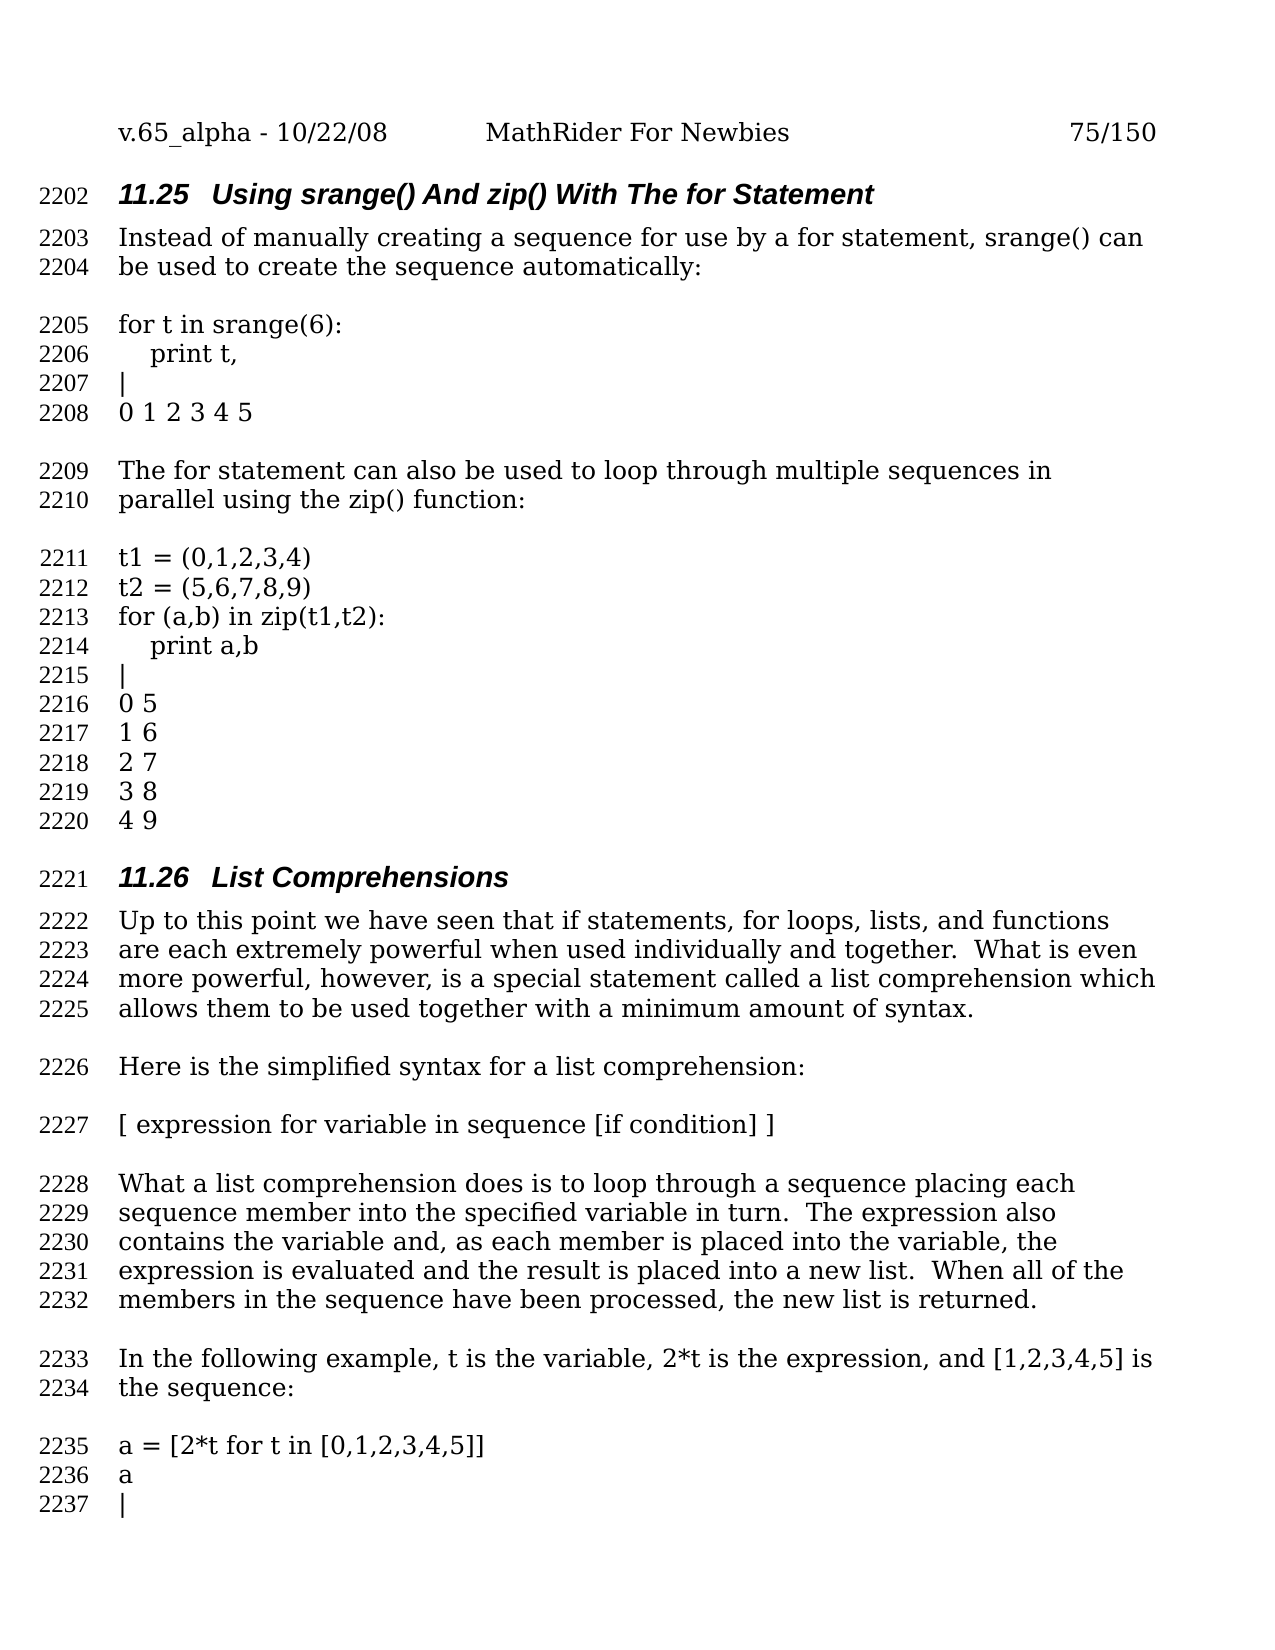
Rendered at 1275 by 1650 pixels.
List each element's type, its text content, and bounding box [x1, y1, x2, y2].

text print a,b [118, 631, 1157, 660]
text for (a,b) in zip(t1,t2): [118, 602, 1157, 631]
subtitle Using srange() And zip() With The for Statement [118, 177, 1157, 210]
text Instead of manually creating a sequence for use by a for statement, srange() can be used to create the sequence automatically: [118, 223, 1157, 281]
text print t, [118, 339, 1157, 369]
text 1 6 [118, 719, 1157, 748]
text 0 5 [118, 689, 1157, 719]
text a [118, 1461, 1157, 1490]
text t1 = (0,1,2,3,4) [118, 544, 1157, 573]
text Here is the simplified syntax for a list comprehension: [118, 1052, 1157, 1081]
text What a list comprehension does is to loop through a sequence placing each sequence member into the specified variable in turn. The expression also contains the variable and, as each member is placed into the variable, the expression is evaluated and the result is placed into a new list. When all of the members in the sequence have been processed, the new list is returned. [118, 1169, 1157, 1315]
text a = [2*t for t in [0,1,2,3,4,5]] [118, 1431, 1157, 1461]
text | [118, 660, 1157, 689]
text 3 8 [118, 777, 1157, 806]
text 0 1 2 3 4 5 [118, 398, 1157, 427]
text | [118, 1490, 1157, 1519]
text Up to this point we have seen that if statements, for loops, lists, and functions are each extremely powerful when used individually and together. What is even more powerful, however, is a special statement called a list comprehension which allows them to be used together with a minimum amount of syntax. [118, 906, 1157, 1023]
text 2 7 [118, 748, 1157, 777]
text In the following example, t is the variable, 2*t is the expression, and [1,2,3,4,5] is the sequence: [118, 1344, 1157, 1402]
text t2 = (5,6,7,8,9) [118, 573, 1157, 602]
text The for statement can also be used to loop through multiple sequences in parallel using the zip() function: [118, 456, 1157, 514]
text 4 9 [118, 806, 1157, 835]
text for t in srange(6): [118, 310, 1157, 339]
subtitle List Comprehensions [118, 860, 1157, 894]
text [ expression for variable in sequence [if condition] ] [118, 1111, 1157, 1140]
text | [118, 369, 1157, 398]
